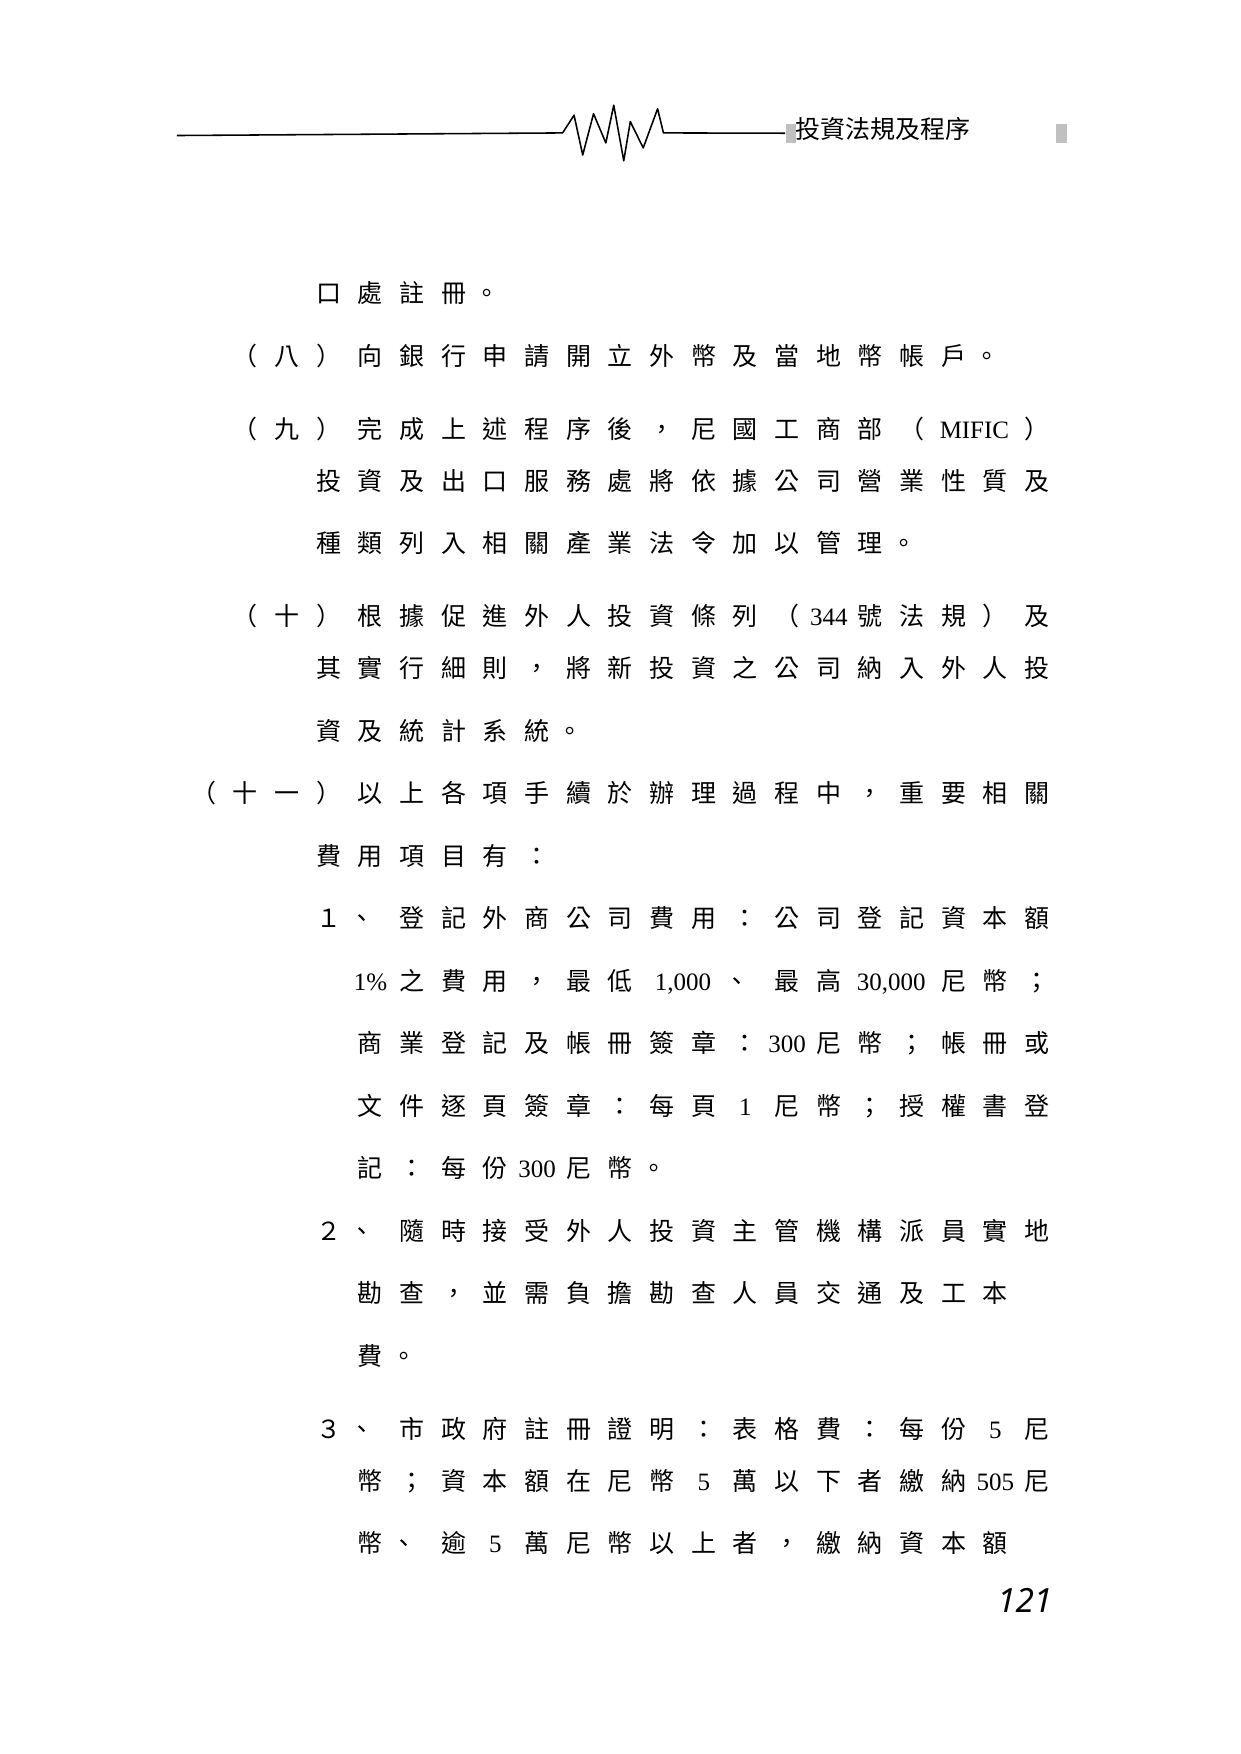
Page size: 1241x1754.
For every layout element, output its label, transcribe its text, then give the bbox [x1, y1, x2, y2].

text ２、隨時接受外人投資主管機構派員實地勘查，並需負擔勘查人員交通及工本費。 [281, 1188, 1058, 1375]
text （八）向銀行申請開立外幣及當地幣帳戶。 [207, 313, 1058, 375]
text （十）根據促進外人投資條列（344號法規）及其實行細則，將新投資之公司納入外人投資及統計系統。 [207, 563, 1058, 750]
text （九）完成上述程序後，尼國工商部（MIFIC）投資及出口服務處將依據公司營業性質及種類列入相關產業法令加以管理。 [207, 375, 1058, 563]
text １、登記外商公司費用：公司登記資本額1%之費用，最低1,000、最高30,000尼幣；商業登記及帳冊簽章：300尼幣；帳冊或文件逐頁簽章：每頁1尼幣；授權書登記：每份300尼幣。 [281, 875, 1058, 1188]
text ３、市政府註冊證明：表格費：每份5尼幣；資本額在尼幣5萬以下者繳納505尼幣、逾5萬尼幣以上者，繳納資本額 [281, 1375, 1058, 1563]
text （十一）以上各項手續於辦理過程中，重要相關費用項目有： [183, 750, 1058, 875]
text 口處註冊。 [207, 250, 1058, 313]
